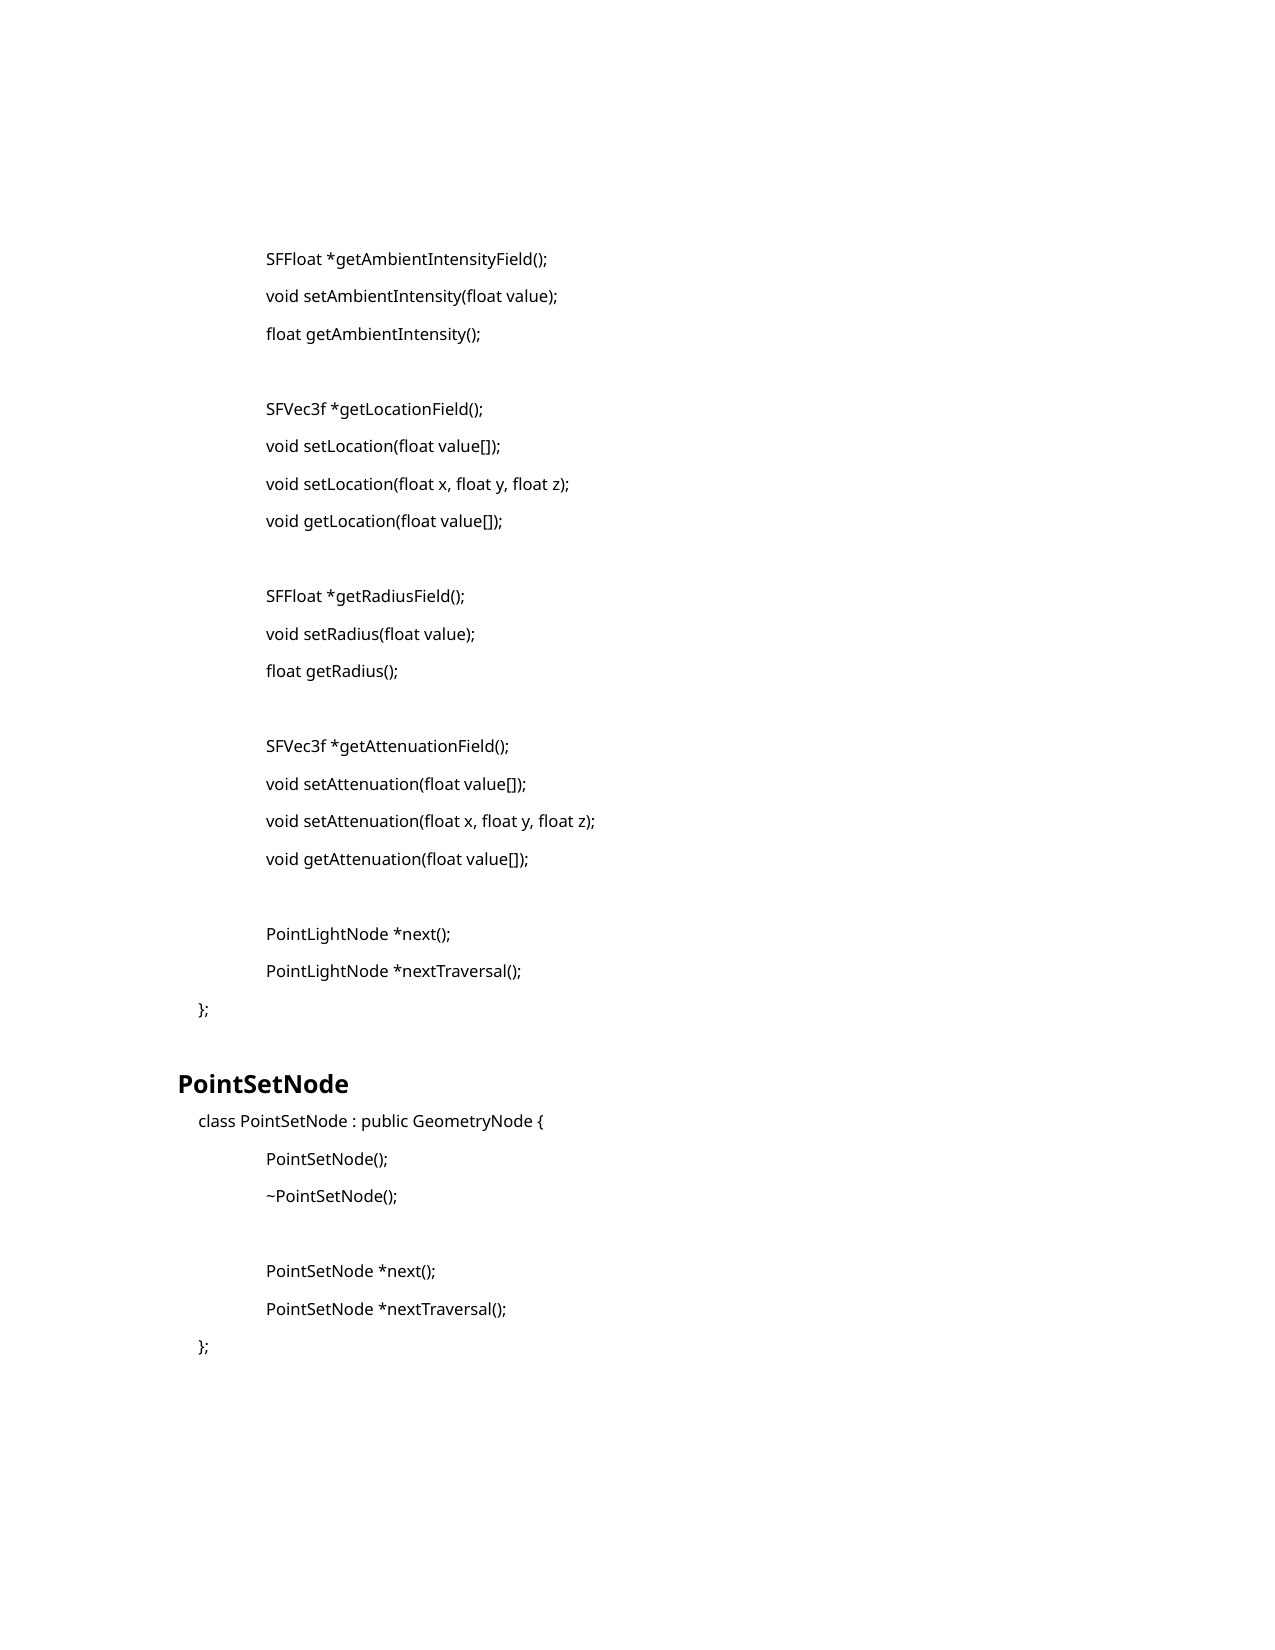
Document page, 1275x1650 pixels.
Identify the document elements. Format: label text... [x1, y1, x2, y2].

text SFVec3f *getLocationField(); [198, 390, 1098, 427]
text SFFloat *getRadiusField(); [198, 577, 1098, 615]
text float getAmbientIntensity(); [198, 315, 1098, 352]
text PointSetNode(); [198, 1140, 1098, 1177]
text class PointSetNode : public GeometryNode { [198, 1102, 1098, 1140]
text float getRadius(); [198, 652, 1098, 690]
text PointSetNode *nextTraversal(); [198, 1290, 1098, 1327]
text PointLightNode *next(); [198, 915, 1098, 952]
text void setAttenuation(float x, float y, float z); [198, 802, 1098, 840]
text PointSetNode *next(); [198, 1252, 1098, 1290]
text void getLocation(float value[]); [198, 502, 1098, 540]
text PointLightNode *nextTraversal(); [198, 952, 1098, 990]
text void setLocation(float value[]); [198, 427, 1098, 465]
text void getAttenuation(float value[]); [198, 840, 1098, 877]
subtitle PointSetNode [177, 1065, 1098, 1102]
text SFFloat *getAmbientIntensityField(); [198, 240, 1098, 277]
text }; [198, 990, 1098, 1027]
text SFVec3f *getAttenuationField(); [198, 727, 1098, 765]
text }; [198, 1327, 1098, 1365]
text void setAmbientIntensity(float value); [198, 277, 1098, 315]
text ~PointSetNode(); [198, 1177, 1098, 1215]
text void setAttenuation(float value[]); [198, 765, 1098, 802]
text void setRadius(float value); [198, 615, 1098, 652]
text void setLocation(float x, float y, float z); [198, 465, 1098, 502]
